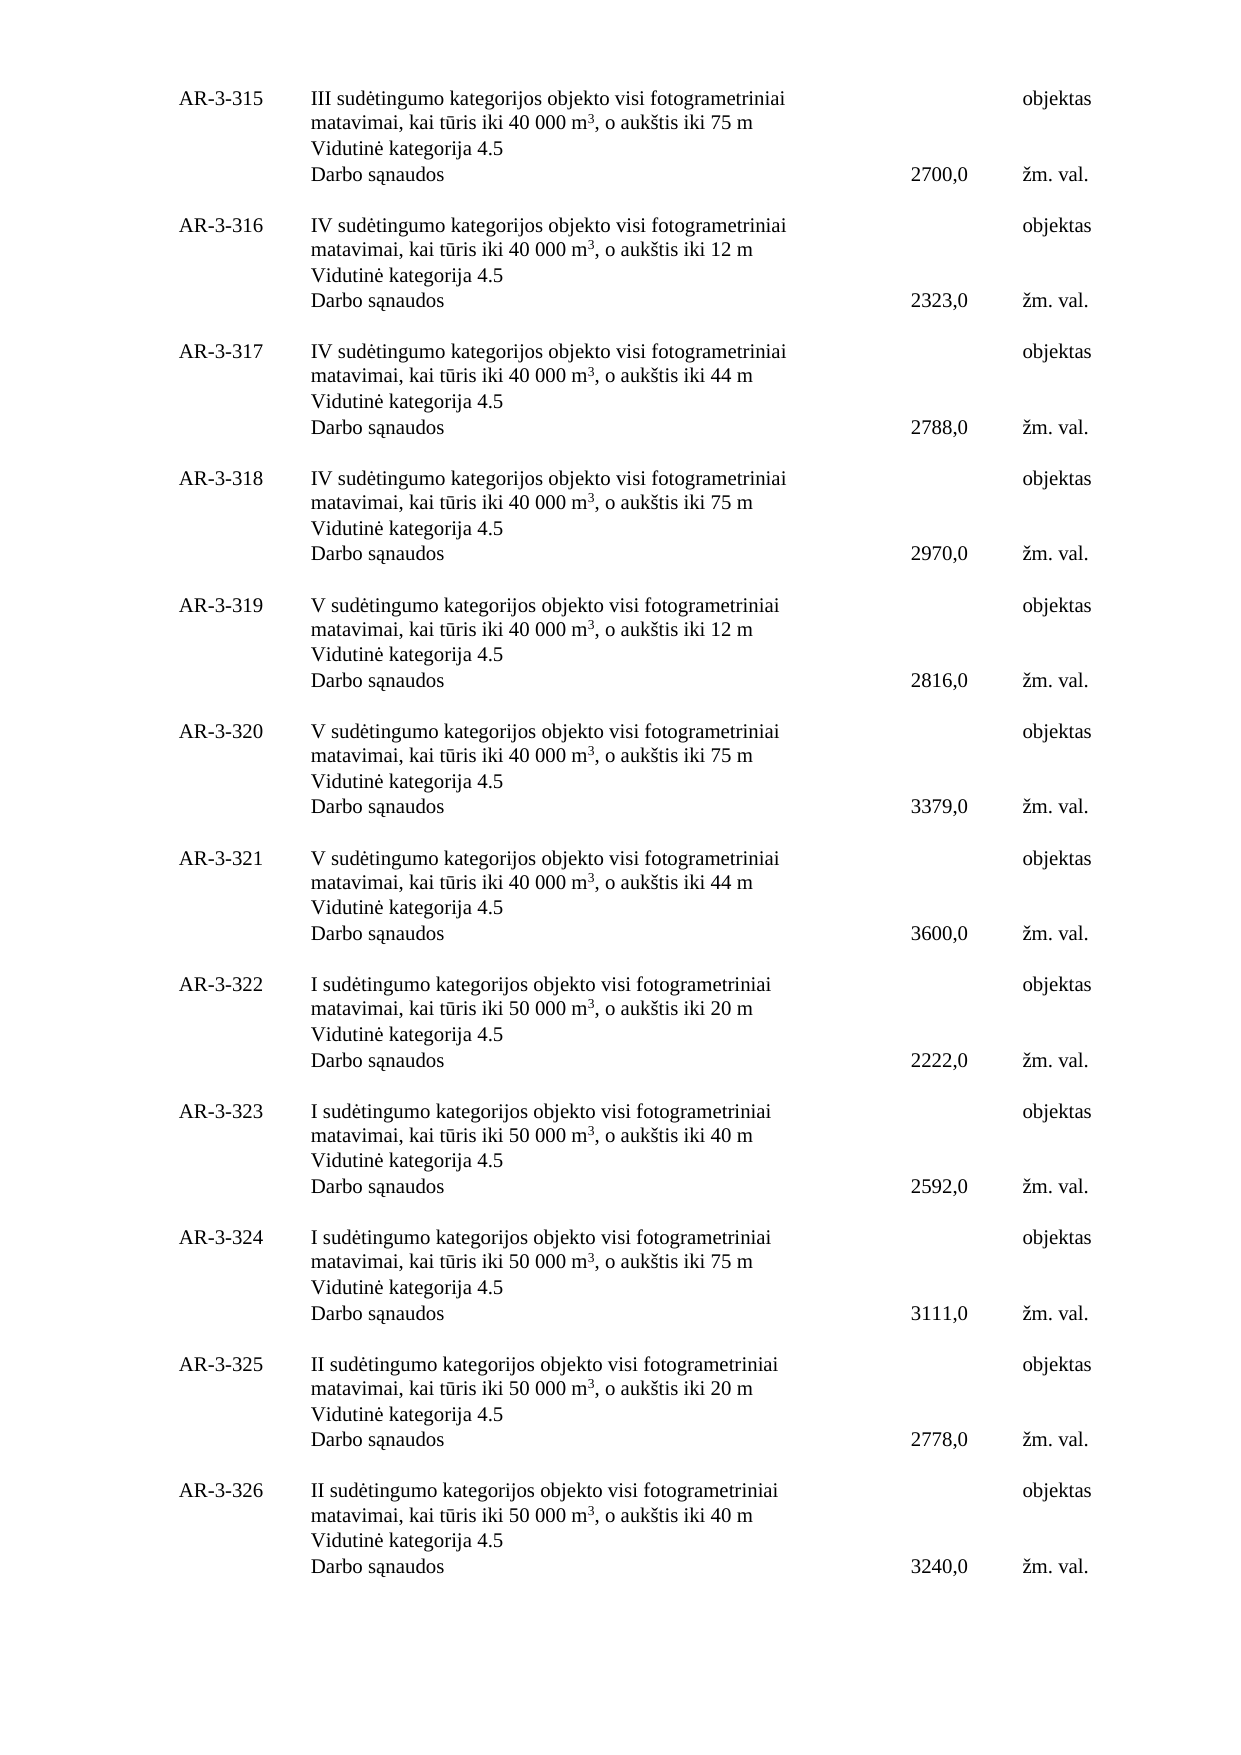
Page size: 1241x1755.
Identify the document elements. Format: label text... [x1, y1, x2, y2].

table_cell [177, 1299, 309, 1325]
table_cell [1021, 312, 1181, 338]
table_cell [309, 1325, 858, 1350]
table_cell [1021, 1527, 1181, 1552]
table_cell [1021, 1325, 1181, 1350]
table_cell žm. val. [1021, 160, 1181, 186]
table_cell [858, 565, 1021, 591]
table_cell Darbo sąnaudos [309, 793, 858, 818]
table_cell Vidutinė kategorija 4.5 [309, 1274, 858, 1299]
table_cell [858, 1477, 1021, 1527]
table_cell [1021, 641, 1181, 666]
table_cell Vidutinė kategorija 4.5 [309, 1020, 858, 1046]
table_cell [1021, 1578, 1181, 1603]
table_cell [309, 1578, 858, 1603]
table_cell žm. val. [1021, 919, 1181, 945]
table_cell 3111,0 [858, 1299, 1021, 1325]
table_cell [177, 1274, 309, 1299]
table_cell 2816,0 [858, 666, 1021, 692]
table_cell [309, 1198, 858, 1224]
table_cell žm. val. [1021, 793, 1181, 818]
table_cell [309, 1451, 858, 1477]
table_cell Darbo sąnaudos [309, 1552, 858, 1578]
table_cell Darbo sąnaudos [309, 160, 858, 186]
table_cell žm. val. [1021, 1046, 1181, 1072]
table_cell AR-3-321 [177, 844, 309, 894]
table_cell objektas [1021, 844, 1181, 894]
table_cell [858, 718, 1021, 767]
table_cell [858, 338, 1021, 387]
table_cell žm. val. [1021, 413, 1181, 439]
table_cell [177, 287, 309, 312]
table_cell [177, 793, 309, 818]
table_cell 2778,0 [858, 1426, 1021, 1451]
table_cell [858, 1274, 1021, 1299]
table_cell [858, 767, 1021, 793]
table_cell [177, 540, 309, 565]
table_cell [858, 211, 1021, 261]
table_cell [177, 692, 309, 717]
table_cell Darbo sąnaudos [309, 666, 858, 692]
table_cell 2222,0 [858, 1046, 1021, 1072]
table_cell Darbo sąnaudos [309, 413, 858, 439]
table_cell [177, 819, 309, 844]
table_cell [309, 819, 858, 844]
table_cell IV sudėtingumo kategorijos objekto visi fotogrametriniai matavimai, kai tūris iki 40 000 m3, o aukštis iki 44 m [309, 338, 858, 387]
table_cell [1021, 1020, 1181, 1046]
table_cell [858, 1527, 1021, 1552]
table_cell V sudėtingumo kategorijos objekto visi fotogrametriniai matavimai, kai tūris iki 40 000 m3, o aukštis iki 12 m [309, 591, 858, 641]
table_cell objektas [1021, 1224, 1181, 1273]
table_cell [858, 1451, 1021, 1477]
table_cell 2700,0 [858, 160, 1021, 186]
table_cell [177, 1325, 309, 1350]
table_cell AR-3-320 [177, 718, 309, 767]
table_cell [1021, 134, 1181, 160]
table_cell [1021, 439, 1181, 464]
table_cell objektas [1021, 85, 1181, 134]
table_cell AR-3-323 [177, 1097, 309, 1147]
table_cell [858, 692, 1021, 717]
table_cell objektas [1021, 1477, 1181, 1527]
table_cell [858, 1147, 1021, 1172]
table_cell Vidutinė kategorija 4.5 [309, 894, 858, 919]
table_cell [177, 565, 309, 591]
table_cell AR-3-318 [177, 464, 309, 514]
table_cell [858, 641, 1021, 666]
table_cell Vidutinė kategorija 4.5 [309, 388, 858, 413]
table_cell [177, 1198, 309, 1224]
table_cell [858, 971, 1021, 1020]
table_cell [177, 1451, 309, 1477]
table_cell Vidutinė kategorija 4.5 [309, 261, 858, 287]
table_cell [177, 894, 309, 919]
table_cell [177, 666, 309, 692]
table_cell AR-3-319 [177, 591, 309, 641]
table_cell [177, 1147, 309, 1172]
table_cell objektas [1021, 591, 1181, 641]
table_cell [858, 1224, 1021, 1273]
table_cell [858, 1578, 1021, 1603]
table_cell Darbo sąnaudos [309, 1046, 858, 1072]
table_cell [177, 919, 309, 945]
table_cell žm. val. [1021, 287, 1181, 312]
table_cell [858, 1198, 1021, 1224]
table_cell [1021, 388, 1181, 413]
table_cell [177, 186, 309, 211]
table_cell [1021, 514, 1181, 540]
table_cell I sudėtingumo kategorijos objekto visi fotogrametriniai matavimai, kai tūris iki 50 000 m3, o aukštis iki 75 m [309, 1224, 858, 1273]
table_cell [1021, 1451, 1181, 1477]
table_cell AR-3-316 [177, 211, 309, 261]
table_cell Vidutinė kategorija 4.5 [309, 134, 858, 160]
table_cell [1021, 767, 1181, 793]
table_cell III sudėtingumo kategorijos objekto visi fotogrametriniai matavimai, kai tūris iki 40 000 m3, o aukštis iki 75 m [309, 85, 858, 134]
table_cell Vidutinė kategorija 4.5 [309, 1527, 858, 1552]
table_cell [858, 134, 1021, 160]
table_cell [1021, 261, 1181, 287]
table_cell [858, 59, 1021, 85]
table_cell žm. val. [1021, 666, 1181, 692]
table_cell AR-3-315 [177, 85, 309, 134]
table_cell AR-3-317 [177, 338, 309, 387]
table_cell 2788,0 [858, 413, 1021, 439]
table_cell 3240,0 [858, 1552, 1021, 1578]
table_cell [858, 1020, 1021, 1046]
table_cell [858, 945, 1021, 971]
table_cell žm. val. [1021, 1173, 1181, 1198]
table_cell [309, 565, 858, 591]
table_cell [1021, 1400, 1181, 1426]
table_cell IV sudėtingumo kategorijos objekto visi fotogrametriniai matavimai, kai tūris iki 40 000 m3, o aukštis iki 75 m [309, 464, 858, 514]
table_cell [177, 1578, 309, 1603]
table_cell [1021, 894, 1181, 919]
table_cell objektas [1021, 971, 1181, 1020]
table_cell [177, 1173, 309, 1198]
table_cell objektas [1021, 1350, 1181, 1400]
table_cell [858, 464, 1021, 514]
table_cell [858, 819, 1021, 844]
table_cell [858, 1097, 1021, 1147]
table_cell Darbo sąnaudos [309, 919, 858, 945]
table_cell [858, 439, 1021, 464]
table_cell Darbo sąnaudos [309, 540, 858, 565]
table_cell [1021, 186, 1181, 211]
table_cell Vidutinė kategorija 4.5 [309, 1147, 858, 1172]
table_cell [858, 1400, 1021, 1426]
table_cell [177, 1527, 309, 1552]
table_cell II sudėtingumo kategorijos objekto visi fotogrametriniai matavimai, kai tūris iki 50 000 m3, o aukštis iki 40 m [309, 1477, 858, 1527]
table_cell objektas [1021, 718, 1181, 767]
table_cell [858, 186, 1021, 211]
table_cell IV sudėtingumo kategorijos objekto visi fotogrametriniai matavimai, kai tūris iki 40 000 m3, o aukštis iki 12 m [309, 211, 858, 261]
table_cell [1021, 1147, 1181, 1172]
table_cell AR-3-326 [177, 1477, 309, 1527]
table_cell objektas [1021, 1097, 1181, 1147]
table_cell [858, 1072, 1021, 1097]
table_cell objektas [1021, 211, 1181, 261]
table_cell [177, 160, 309, 186]
table_cell Darbo sąnaudos [309, 287, 858, 312]
table_cell [177, 945, 309, 971]
table_cell Vidutinė kategorija 4.5 [309, 514, 858, 540]
table_cell [177, 134, 309, 160]
table_cell objektas [1021, 464, 1181, 514]
table_cell [309, 692, 858, 717]
table_cell Darbo sąnaudos [309, 1173, 858, 1198]
table_cell [309, 186, 858, 211]
table_cell žm. val. [1021, 1426, 1181, 1451]
table_cell [177, 413, 309, 439]
table_cell [858, 85, 1021, 134]
table_cell Vidutinė kategorija 4.5 [309, 641, 858, 666]
table_cell [177, 514, 309, 540]
table_cell V sudėtingumo kategorijos objekto visi fotogrametriniai matavimai, kai tūris iki 40 000 m3, o aukštis iki 44 m [309, 844, 858, 894]
table_cell [309, 312, 858, 338]
table_cell V sudėtingumo kategorijos objekto visi fotogrametriniai matavimai, kai tūris iki 40 000 m3, o aukštis iki 75 m [309, 718, 858, 767]
table_cell [177, 59, 309, 85]
table_cell [858, 388, 1021, 413]
table_cell 2592,0 [858, 1173, 1021, 1198]
table_cell [858, 514, 1021, 540]
table_cell I sudėtingumo kategorijos objekto visi fotogrametriniai matavimai, kai tūris iki 50 000 m3, o aukštis iki 20 m [309, 971, 858, 1020]
table_cell [1021, 1072, 1181, 1097]
table_cell [858, 894, 1021, 919]
table_cell Vidutinė kategorija 4.5 [309, 767, 858, 793]
table_cell [177, 1020, 309, 1046]
table_cell objektas [1021, 338, 1181, 387]
table_cell [1021, 692, 1181, 717]
table_cell [177, 767, 309, 793]
table_cell [177, 1552, 309, 1578]
table_cell I sudėtingumo kategorijos objekto visi fotogrametriniai matavimai, kai tūris iki 50 000 m3, o aukštis iki 40 m [309, 1097, 858, 1147]
table_cell 2323,0 [858, 287, 1021, 312]
table_cell [177, 1046, 309, 1072]
table_cell AR-3-322 [177, 971, 309, 1020]
table_cell [1021, 819, 1181, 844]
table_cell [858, 261, 1021, 287]
table_cell [177, 641, 309, 666]
table_cell [309, 945, 858, 971]
table_cell [1021, 1274, 1181, 1299]
table_cell [177, 1072, 309, 1097]
table_cell 2970,0 [858, 540, 1021, 565]
table_cell [309, 439, 858, 464]
table_cell [1021, 945, 1181, 971]
table_cell [1021, 1198, 1181, 1224]
table_cell [1021, 59, 1181, 85]
table_cell [858, 844, 1021, 894]
table_cell AR-3-324 [177, 1224, 309, 1273]
table_cell [177, 439, 309, 464]
table_cell AR-3-325 [177, 1350, 309, 1400]
table_cell žm. val. [1021, 540, 1181, 565]
table_cell [858, 312, 1021, 338]
table_cell [177, 1426, 309, 1451]
table_cell 3600,0 [858, 919, 1021, 945]
table_cell žm. val. [1021, 1552, 1181, 1578]
table_cell [309, 1072, 858, 1097]
table_cell 3379,0 [858, 793, 1021, 818]
table_cell žm. val. [1021, 1299, 1181, 1325]
table_cell II sudėtingumo kategorijos objekto visi fotogrametriniai matavimai, kai tūris iki 50 000 m3, o aukštis iki 20 m [309, 1350, 858, 1400]
table_cell [1021, 565, 1181, 591]
table_cell [858, 1325, 1021, 1350]
table_cell [309, 59, 858, 85]
table_cell [177, 388, 309, 413]
table_cell [177, 1400, 309, 1426]
table_cell [858, 1350, 1021, 1400]
table_cell [177, 261, 309, 287]
table_cell [177, 312, 309, 338]
table_cell [858, 591, 1021, 641]
table_cell Darbo sąnaudos [309, 1426, 858, 1451]
table_cell Darbo sąnaudos [309, 1299, 858, 1325]
table_cell Vidutinė kategorija 4.5 [309, 1400, 858, 1426]
